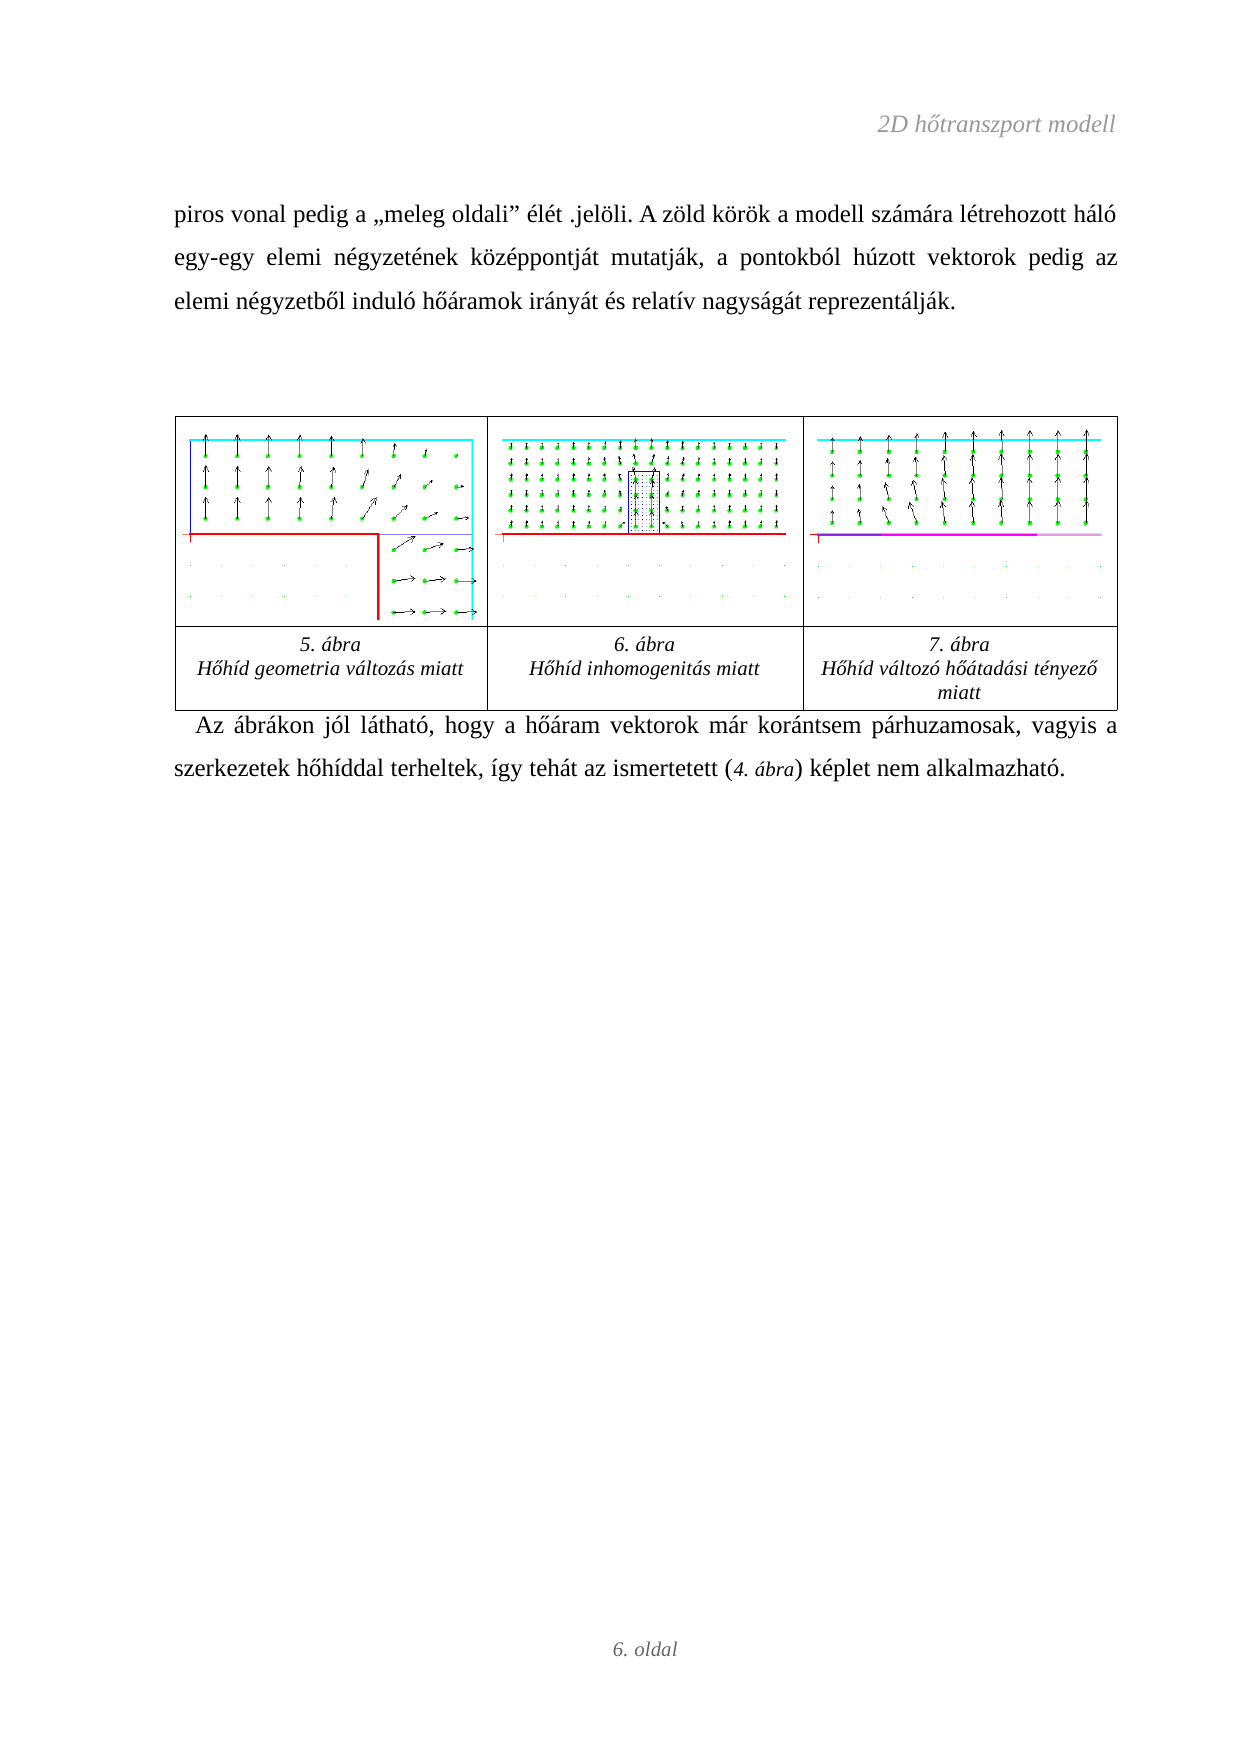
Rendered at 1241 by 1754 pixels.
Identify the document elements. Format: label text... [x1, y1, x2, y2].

table_header [176, 417, 487, 626]
table_cell 7. ábra Hőhíd változó hőátadási tényező miatt [804, 627, 1117, 709]
table_header [804, 417, 1117, 626]
picture [493, 422, 797, 620]
picture [180, 422, 484, 620]
text Az ábrákon jól látható, hogy a hőáram vektorok már korántsem párhuzamosak, vagyis a szerkezetek hőhíddal terheltek, így tehát az ismertetett (4. ábra) képlet nem alkalmazható. [174, 710, 1118, 782]
table_cell 6. ábra Hőhíd inhomogenitás miatt [488, 627, 803, 709]
table_header [488, 417, 803, 626]
picture [808, 422, 1113, 621]
text piros vonal pedig a „meleg oldali” élét .jelöli. A zöld körök a modell számára létrehozott háló egy-egy elemi négyzetének középpontját mutatják, a pontokból húzott vektorok pedig az elemi négyzetből induló hőáramok irányát és relatív nagyságát reprezentálják. [174, 198, 1118, 314]
table_cell 5. ábra Hőhíd geometria változás miatt [176, 627, 487, 709]
